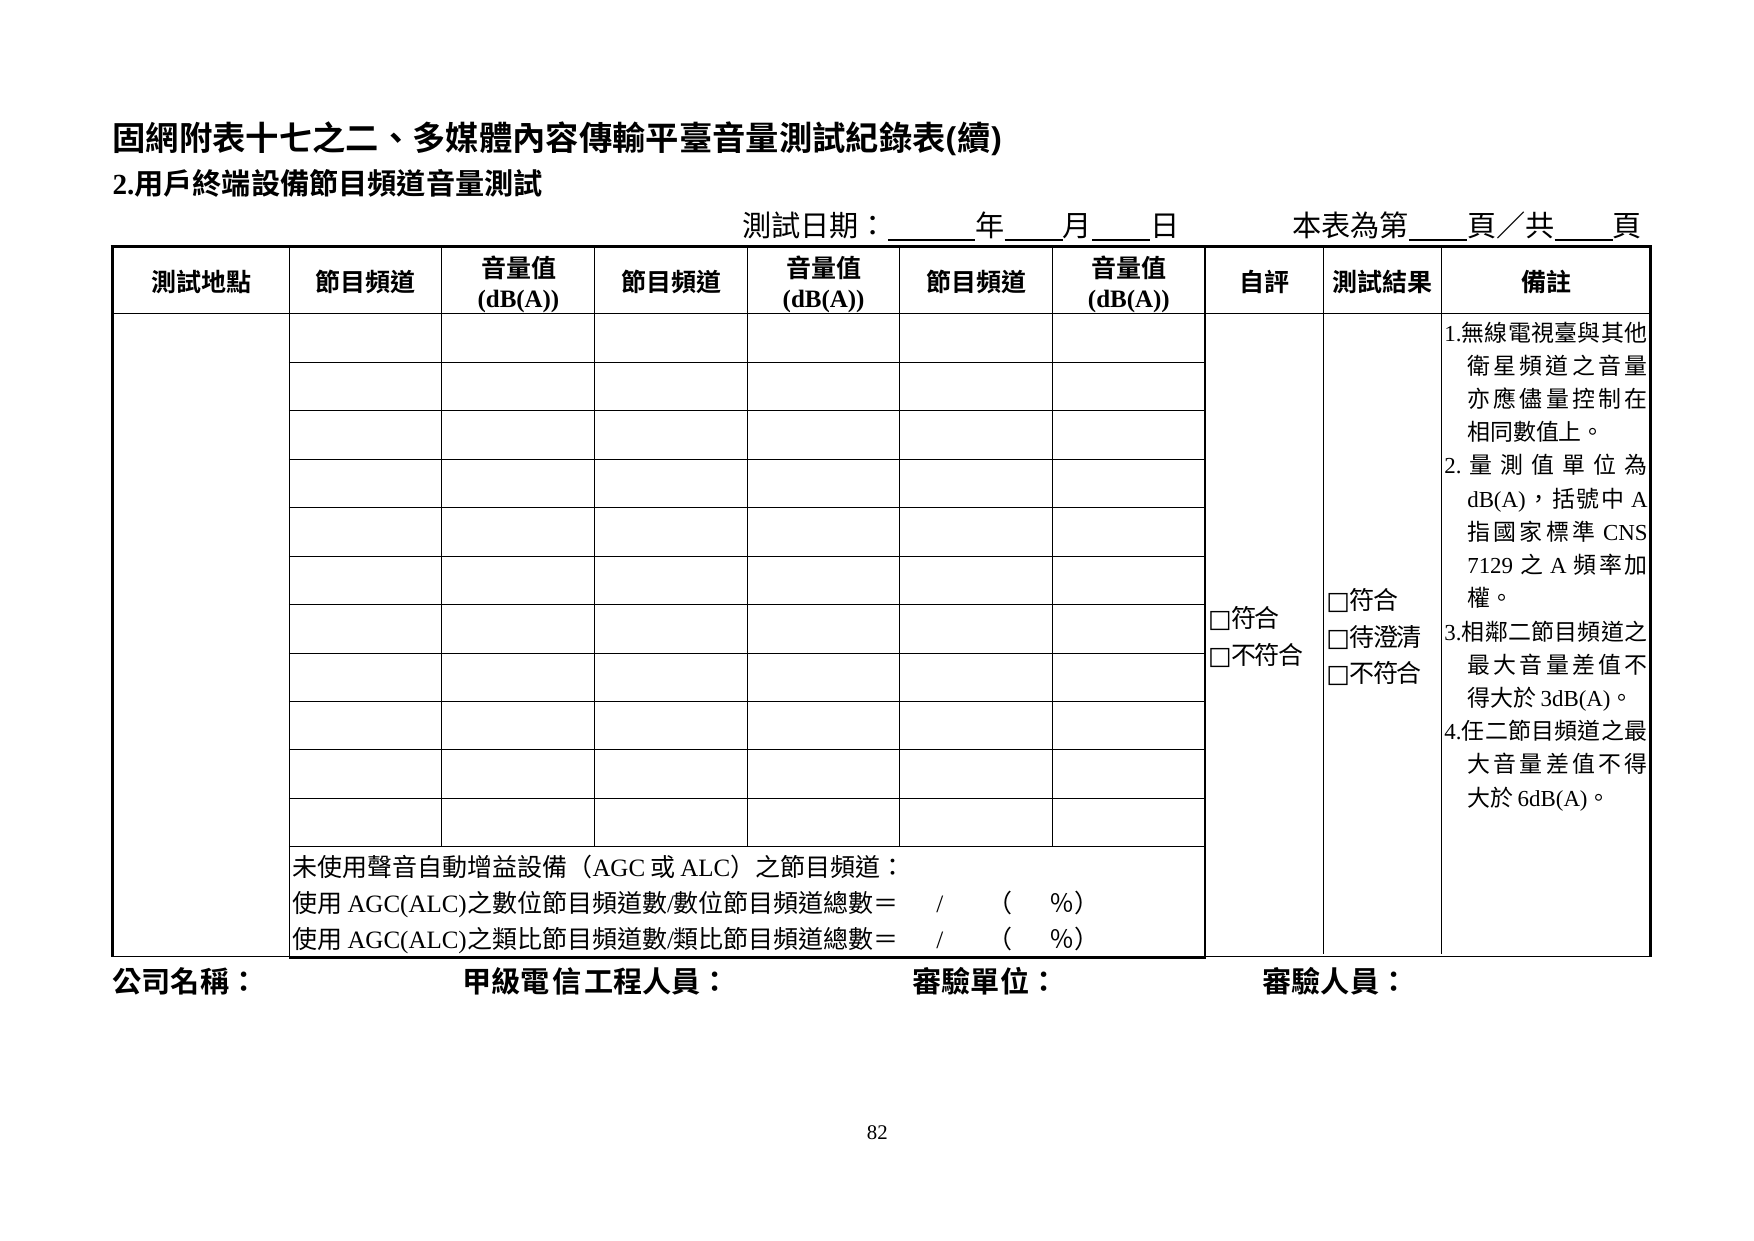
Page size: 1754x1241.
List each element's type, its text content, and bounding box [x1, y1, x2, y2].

table_cell [1053, 411, 1204, 459]
text 公司名稱： 甲級電信工程人員： 審驗單位： 審驗人員： [112, 959, 1642, 1001]
table_cell [900, 750, 1052, 798]
table_cell [1053, 654, 1204, 701]
table_cell [290, 411, 441, 459]
table_cell [595, 460, 747, 507]
table_header 測試結果 [1324, 248, 1441, 313]
table_header 音量值(dB(A)) [1053, 248, 1204, 313]
table_cell [900, 411, 1052, 459]
table_cell [748, 702, 899, 749]
table_cell [114, 314, 289, 956]
table_header 音量值(dB(A)) [442, 248, 594, 313]
table_cell [290, 605, 441, 652]
table_cell 1.無線電視臺與其他衛星頻道之音量亦應儘量控制在相同數值上。 2.量測值單位為dB(A)，括號中A指國家標準CNS 7129之A頻率加權。 3.相鄰二節目頻道之最大音量差值不得大於3dB(A)。 4.任二節目頻道之最大音量差值不得大於6dB(A)。 [1441, 314, 1649, 956]
table_header 測試地點 [114, 248, 289, 313]
table_cell [595, 557, 747, 604]
table_cell [290, 557, 441, 604]
table_cell [748, 605, 899, 652]
table_cell [442, 314, 594, 362]
text 固網附表十七之二、多媒體內容傳輸平臺音量測試紀錄表(續) [112, 112, 1670, 161]
table_cell [595, 605, 747, 652]
table_cell [900, 460, 1052, 507]
table_cell [1053, 750, 1204, 798]
table_cell [595, 799, 747, 846]
table_cell [290, 508, 441, 556]
table_cell [595, 702, 747, 749]
table_cell [442, 363, 594, 410]
table_cell [290, 314, 441, 362]
table_cell □符合 □不符合 [1206, 314, 1323, 956]
table_cell [290, 654, 441, 701]
table_cell [442, 411, 594, 459]
table_cell [748, 411, 899, 459]
table_header 備註 [1442, 248, 1649, 313]
table_cell [595, 508, 747, 556]
table_cell [442, 557, 594, 604]
table_header 音量值(dB(A)) [748, 248, 899, 313]
table_cell [748, 460, 899, 507]
table_cell [748, 508, 899, 556]
table_header 節目頻道 [595, 248, 747, 313]
table_cell [900, 508, 1052, 556]
table_cell [442, 750, 594, 798]
table_cell [595, 654, 747, 701]
table_cell [442, 605, 594, 652]
table_cell [1053, 363, 1204, 410]
text 2.用戶終端設備節目頻道音量測試 [112, 161, 1642, 203]
table_cell [290, 363, 441, 410]
table_cell [1053, 460, 1204, 507]
table_cell [1053, 605, 1204, 652]
table_cell [900, 605, 1052, 652]
table_cell [748, 557, 899, 604]
table_cell [1053, 557, 1204, 604]
table_cell [900, 363, 1052, 410]
table_header 自評 [1206, 248, 1323, 313]
table_cell [1053, 702, 1204, 749]
table_header 節目頻道 [290, 248, 441, 313]
table_cell [748, 799, 899, 846]
table_cell [748, 363, 899, 410]
text 測試日期： 年 月 日 本表為第 頁／共 頁 [112, 203, 1642, 245]
table_cell [900, 557, 1052, 604]
table_cell [1053, 314, 1204, 362]
table_cell [290, 460, 441, 507]
table_cell □符合 □待澄清 □不符合 [1323, 314, 1441, 956]
table_cell [748, 654, 899, 701]
table_cell [290, 750, 441, 798]
table_cell [442, 654, 594, 701]
table_cell [1053, 508, 1204, 556]
table_header 節目頻道 [900, 248, 1052, 313]
table_cell [1053, 799, 1204, 846]
table_cell [442, 508, 594, 556]
table_cell [595, 363, 747, 410]
table_cell [900, 799, 1052, 846]
table_cell [442, 702, 594, 749]
table_cell [442, 799, 594, 846]
table_cell [290, 799, 441, 846]
table_cell [595, 314, 747, 362]
table_cell [595, 411, 747, 459]
table_cell 未使用聲音自動增益設備（AGC或ALC）之節目頻道： 使用AGC(ALC)之數位節目頻道數/數位節目頻道總數＝ / （ ％） 使用AGC(ALC)之類比節目頻道數/類比節目頻道總數＝ / （ ％） [290, 847, 1204, 956]
table_cell [900, 314, 1052, 362]
table_cell [442, 460, 594, 507]
table_cell [900, 702, 1052, 749]
table_cell [595, 750, 747, 798]
table_cell [748, 314, 899, 362]
table_cell [290, 702, 441, 749]
table_cell [900, 654, 1052, 701]
table_cell [748, 750, 899, 798]
